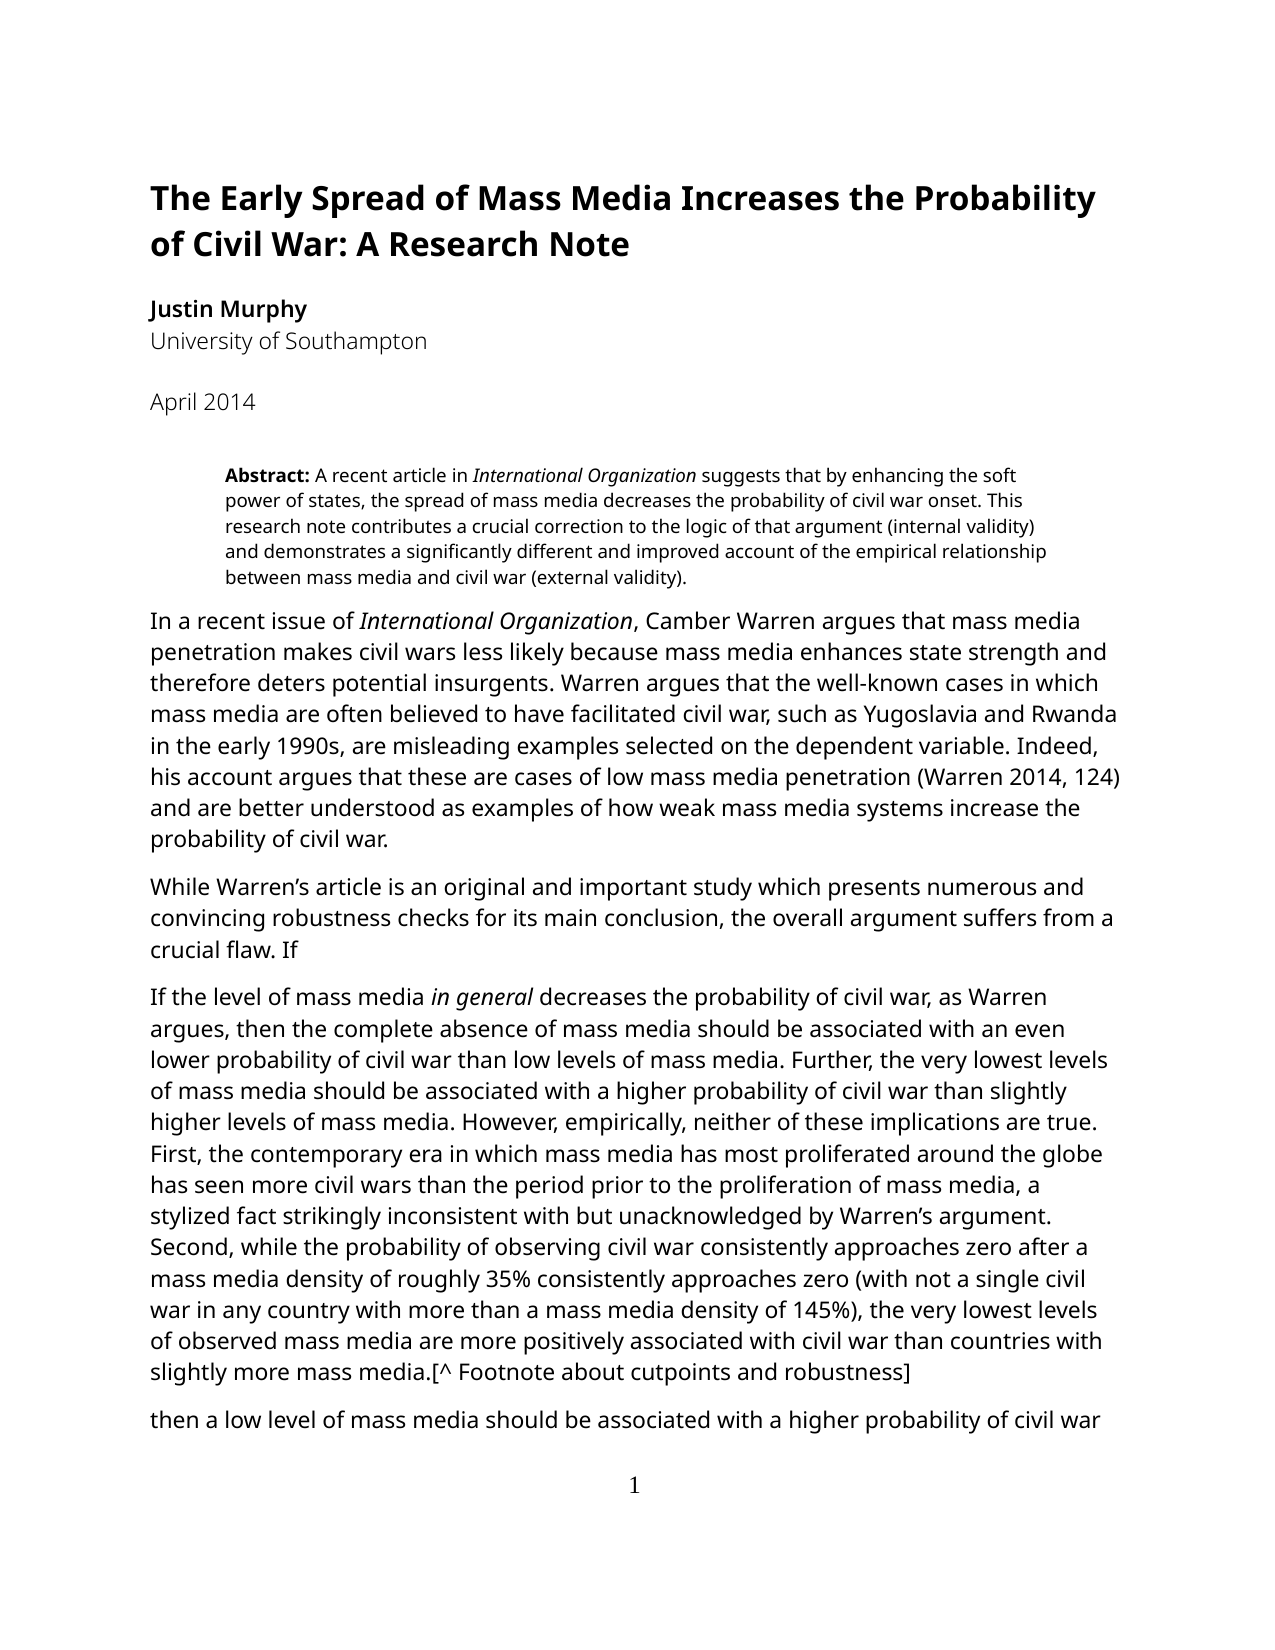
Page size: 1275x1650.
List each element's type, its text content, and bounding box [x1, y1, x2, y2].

text Abstract: A recent article in International Organization suggests that by enhancing the soft power of states, the spread of mass media decreases the probability of civil war onset. This research note contributes a crucial correction to the logic of that argument (internal validity) and demonstrates a significantly different and improved account of the empirical relationship between mass media and civil war (external validity). [225, 462, 1050, 590]
text While Warren’s article is an original and important study which presents numerous and convincing robustness checks for its main conclusion, the overall argument suffers from a crucial flaw. If [150, 871, 1125, 965]
text then a low level of mass media should be associated with a higher probability of civil war [150, 1404, 1125, 1435]
title The Early Spread of Mass Media Increases the Probability of Civil War: A Research Note [150, 175, 1125, 266]
text April 2014 [150, 386, 1125, 417]
text If the level of mass media in general decreases the probability of civil war, as Warren argues, then the complete absence of mass media should be associated with an even lower probability of civil war than low levels of mass media. Further, the very lowest levels of mass media should be associated with a higher probability of civil war than slightly higher levels of mass media. However, empirically, neither of these implications are true. First, the contemporary era in which mass media has most proliferated around the globe has seen more civil wars than the period prior to the proliferation of mass media, a stylized fact strikingly inconsistent with but unacknowledged by Warren’s argument. Second, while the probability of observing civil war consistently approaches zero after a mass media density of roughly 35% consistently approaches zero (with not a single civil war in any country with more than a mass media density of 145%), the very lowest levels of observed mass media are more positively associated with civil war than countries with slightly more mass media.[^ Footnote about cutpoints and robustness] [150, 981, 1125, 1388]
text Justin Murphy [150, 293, 1125, 324]
text University of Southampton [150, 324, 1125, 356]
text In a recent issue of International Organization, Camber Warren argues that mass media penetration makes civil wars less likely because mass media enhances state strength and therefore deters potential insurgents. Warren argues that the well-known cases in which mass media are often believed to have facilitated civil war, such as Yugoslavia and Rwanda in the early 1990s, are misleading examples selected on the dependent variable. Indeed, his account argues that these are cases of low mass media penetration (Warren 2014, 124) and are better understood as examples of how weak mass media systems increase the probability of civil war. [150, 605, 1125, 855]
